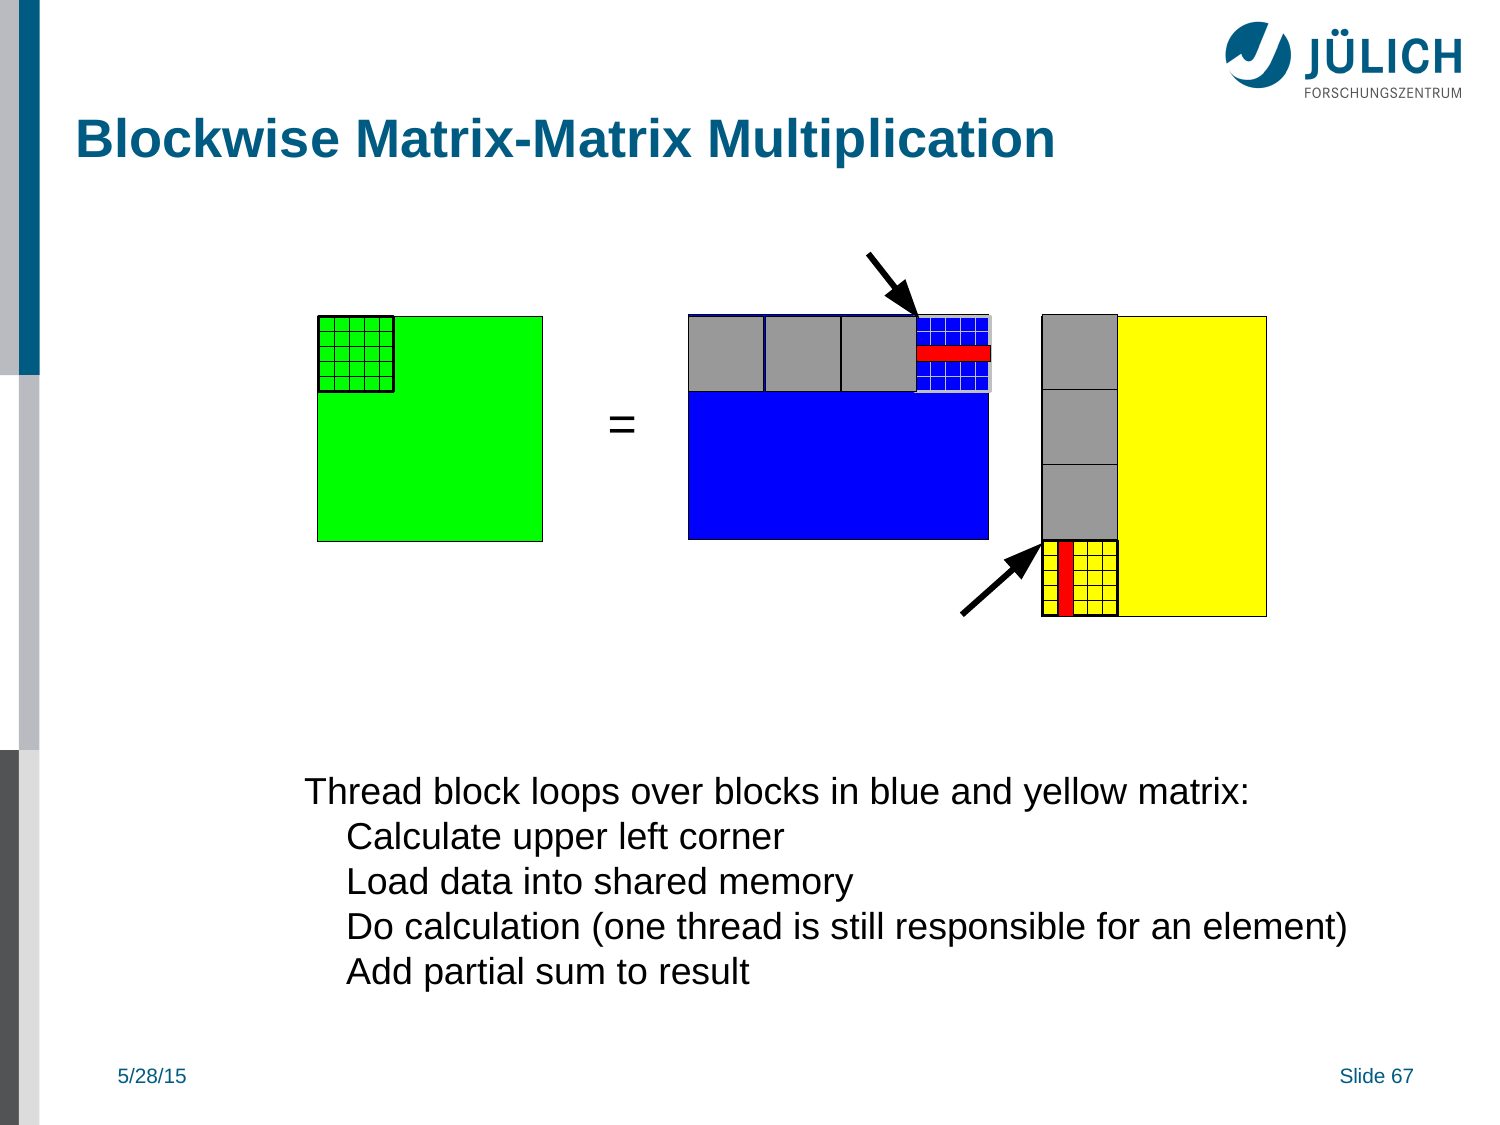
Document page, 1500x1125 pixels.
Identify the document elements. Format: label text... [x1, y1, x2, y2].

picture [1224, 20, 1461, 98]
text_box [688, 314, 991, 540]
text_box = [592, 384, 652, 460]
title Blockwise Matrix-Matrix Multiplication [75, 52, 1425, 226]
text_box [1041, 314, 1267, 617]
text_box Thread block loops over blocks in blue and yellow matrix: Calculate upper left corner Load data into shared memory Do calculation (one thread is still responsible for an element) Add partial sum to result [289, 759, 1364, 1045]
text_box [317, 316, 543, 542]
